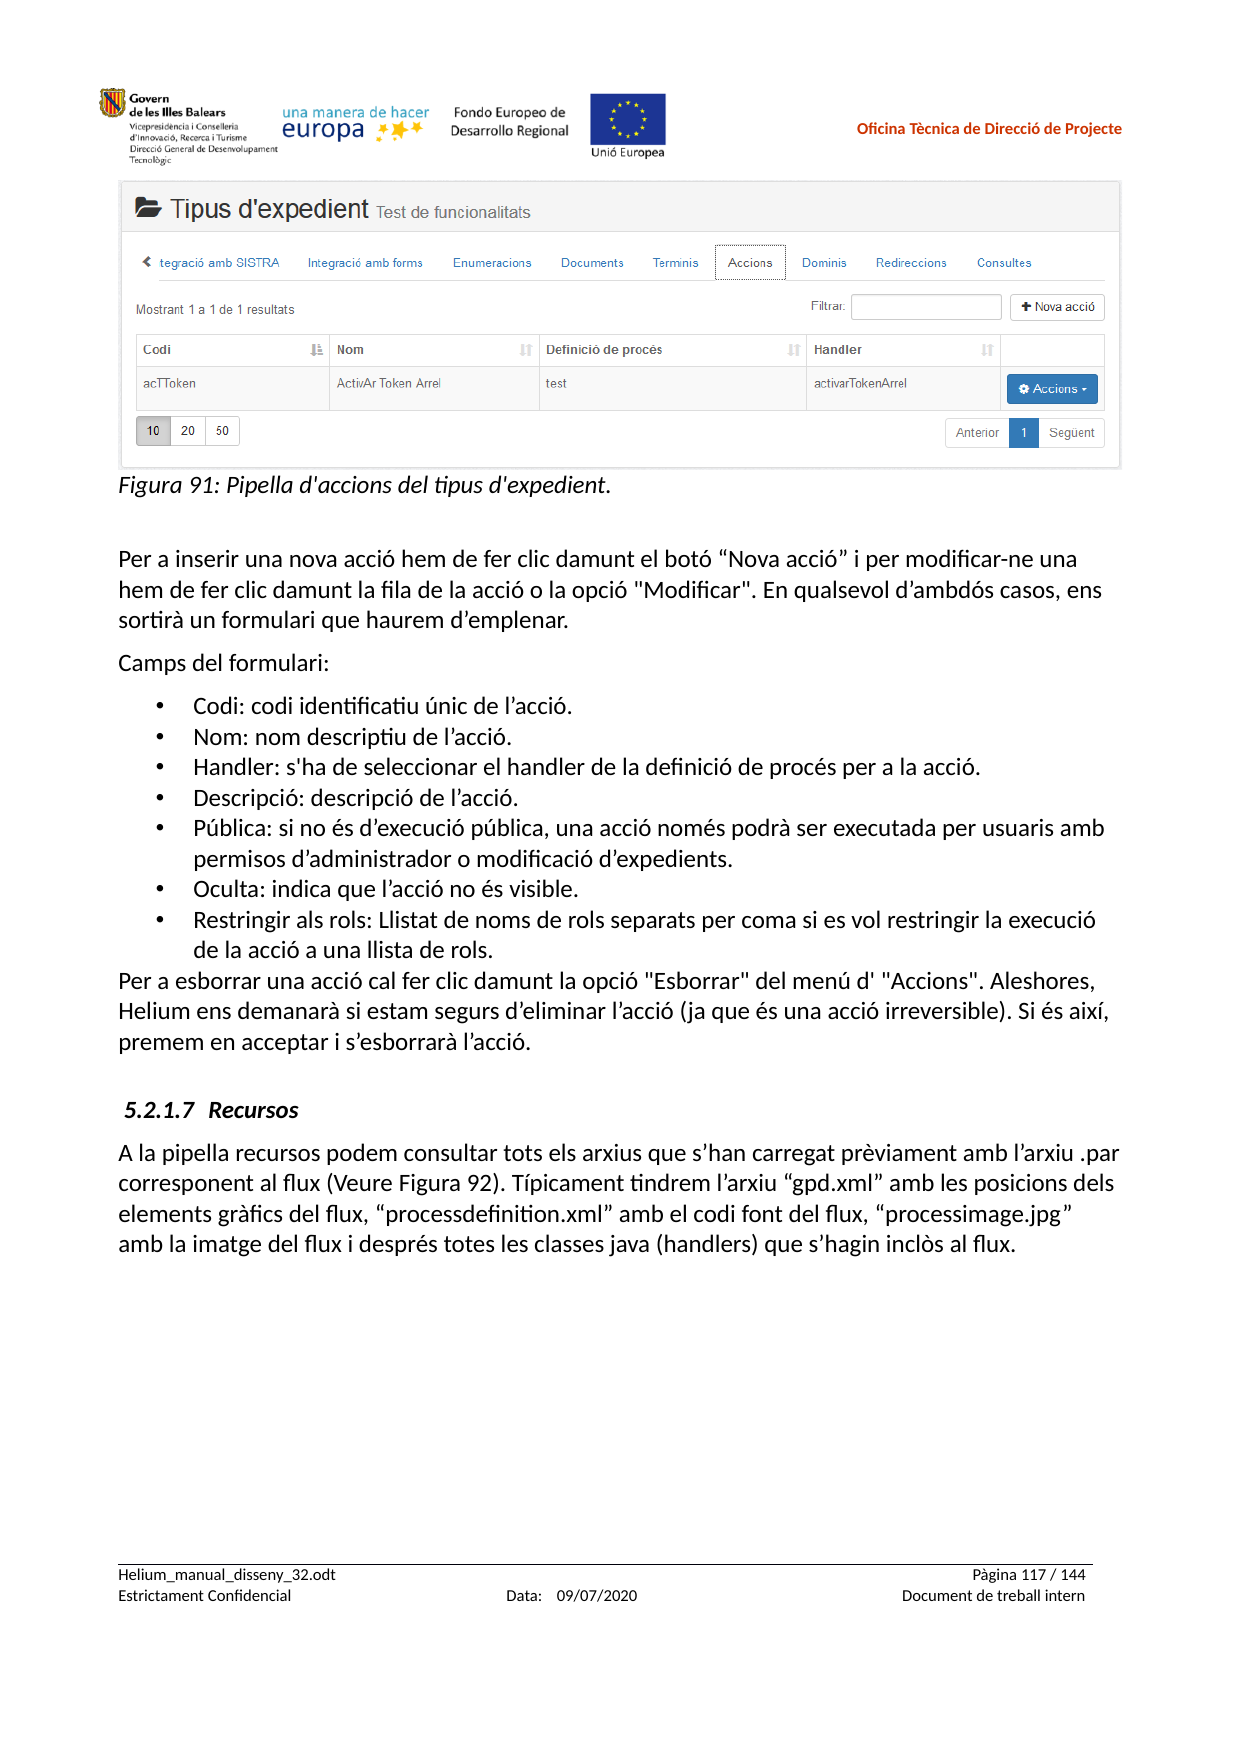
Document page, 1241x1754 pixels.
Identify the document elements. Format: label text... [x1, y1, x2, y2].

list Descripció: descripció de l’acció. [156, 782, 1122, 812]
list Codi: codi identificatiu únic de l’acció. [156, 690, 1122, 721]
list Oculta: indica que l’acció no és visible. [156, 873, 1122, 904]
list Handler: s'ha de seleccionar el handler de la definició de procés per a la acció. [156, 751, 1122, 782]
list Restringir als rols: Llistat de noms de rols separats per coma si es vol restringir la execució de la acció a una llista de rols. [156, 904, 1122, 965]
text Camps del formulari: [118, 647, 1122, 678]
list Pública: si no és d’execució pública, una acció només podrà ser executada per usuaris amb permisos d’administrador o modificació d’expedients. [156, 812, 1122, 873]
subtitle Recursos [118, 1094, 1122, 1124]
picture [118, 180, 1123, 470]
list Nom: nom descriptiu de l’acció. [156, 721, 1122, 751]
text A la pipella recursos podem consultar tots els arxius que s’han carregat prèviament amb l’arxiu .par corresponent al flux (Veure Figura 92). Típicament tindrem l’arxiu “gpd.xml” amb les posicions dels elements gràfics del flux, “processdefinition.xml” amb el codi font del flux, “processimage.jpg” amb la imatge del flux i després totes les classes java (handlers) que s’hagin inclòs al flux. [118, 1137, 1122, 1259]
text Per a inserir una nova acció hem de fer clic damunt el botó “Nova acció” i per modificar-ne una hem de fer clic damunt la fila de la acció o la opció "Modificar". En qualsevol d’ambdós casos, ens sortirà un formulari que haurem d’emplenar. [118, 543, 1122, 635]
picture [99, 87, 668, 166]
text Figura 91: Pipella d'accions del tipus d'expedient. [118, 470, 1122, 500]
text Per a esborrar una acció cal fer clic damunt la opció "Esborrar" del menú d' "Accions". Aleshores, Helium ens demanarà si estam segurs d’eliminar l’acció (ja que és una acció irreversible). Si és així, premem en acceptar i s’esborrarà l’acció. [118, 965, 1122, 1057]
